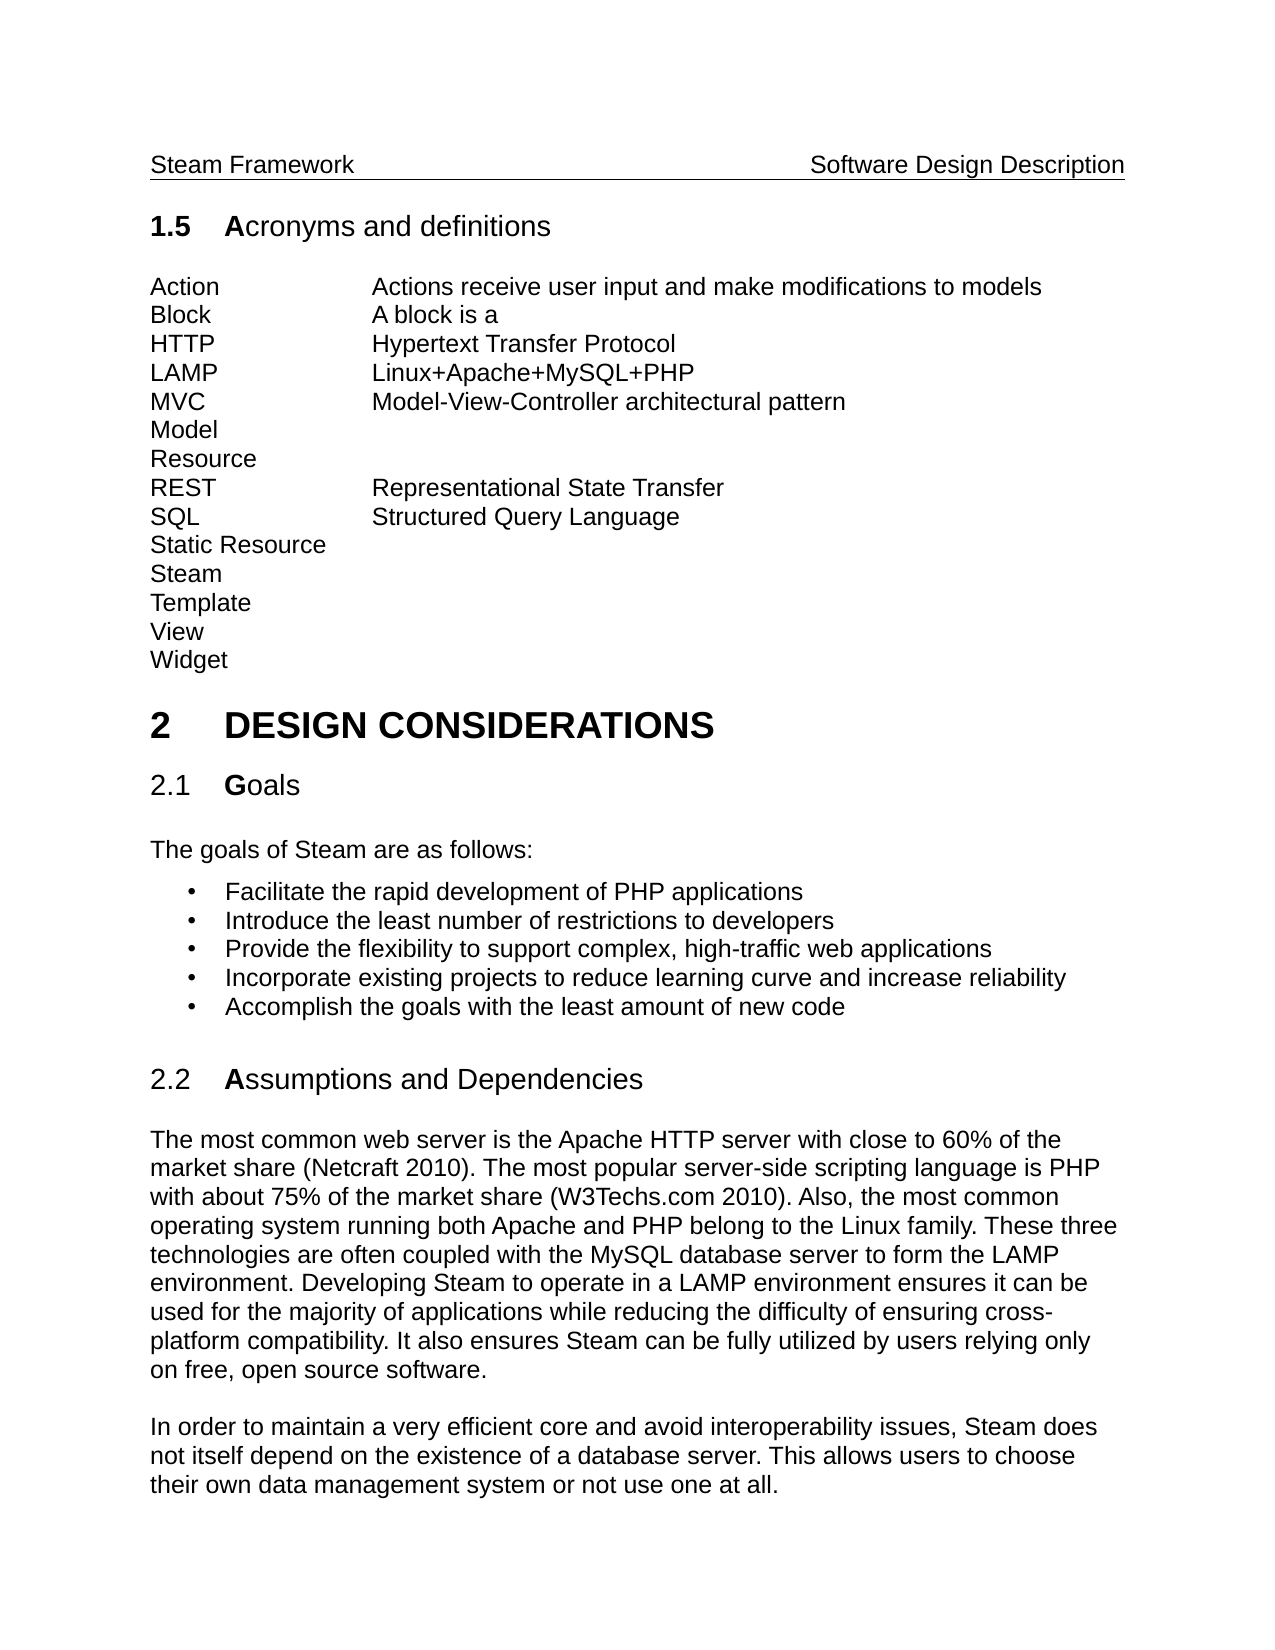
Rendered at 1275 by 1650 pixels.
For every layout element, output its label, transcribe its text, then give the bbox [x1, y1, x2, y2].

subtitle 2.2 Assumptions and Dependencies [150, 1062, 1125, 1096]
list Accomplish the goals with the least amount of new code [187, 992, 1125, 1021]
text Block A block is a [150, 300, 1125, 329]
text HTTP Hypertext Transfer Protocol [150, 329, 1125, 358]
text Template [150, 588, 1125, 617]
list Facilitate the rapid development of PHP applications [187, 877, 1125, 906]
text Steam [150, 559, 1125, 588]
subtitle 2.1 Goals [150, 768, 1125, 802]
text Model [150, 415, 1125, 444]
list Provide the flexibility to support complex, high-traffic web applications [187, 934, 1125, 963]
text Static Resource [150, 530, 1125, 559]
subtitle 2 DESIGN CONSIDERATIONS [150, 703, 1125, 746]
text Widget [150, 645, 1125, 674]
list Introduce the least number of restrictions to developers [187, 906, 1125, 934]
text MVC Model-View-Controller architectural pattern [150, 387, 1125, 415]
text Resource [150, 444, 1125, 473]
text In order to maintain a very efficient core and avoid interoperability issues, Steam does not itself depend on the existence of a database server. This allows users to choose their own data management system or not use one at all. [150, 1412, 1125, 1498]
text View [150, 617, 1125, 645]
text LAMP Linux+Apache+MySQL+PHP [150, 358, 1125, 387]
text REST Representational State Transfer [150, 473, 1125, 502]
list Incorporate existing projects to reduce learning curve and increase reliability [187, 963, 1125, 992]
text Action Actions receive user input and make modifications to models [150, 272, 1125, 300]
text The most common web server is the Apache HTTP server with close to 60% of the market share (Netcraft 2010). The most popular server-side scripting language is PHP with about 75% of the market share (W3Techs.com 2010). Also, the most common operating system running both Apache and PHP belong to the Linux family. These three technologies are often coupled with the MySQL database server to form the LAMP environment. Developing Steam to operate in a LAMP environment ensures it can be used for the majority of applications while reducing the difficulty of ensuring cross-platform compatibility. It also ensures Steam can be fully utilized by users relying only on free, open source software. [150, 1124, 1125, 1383]
text SQL Structured Query Language [150, 502, 1125, 530]
text The goals of Steam are as follows: [150, 836, 1125, 864]
subtitle 1.5 Acronyms and definitions [150, 209, 1125, 243]
